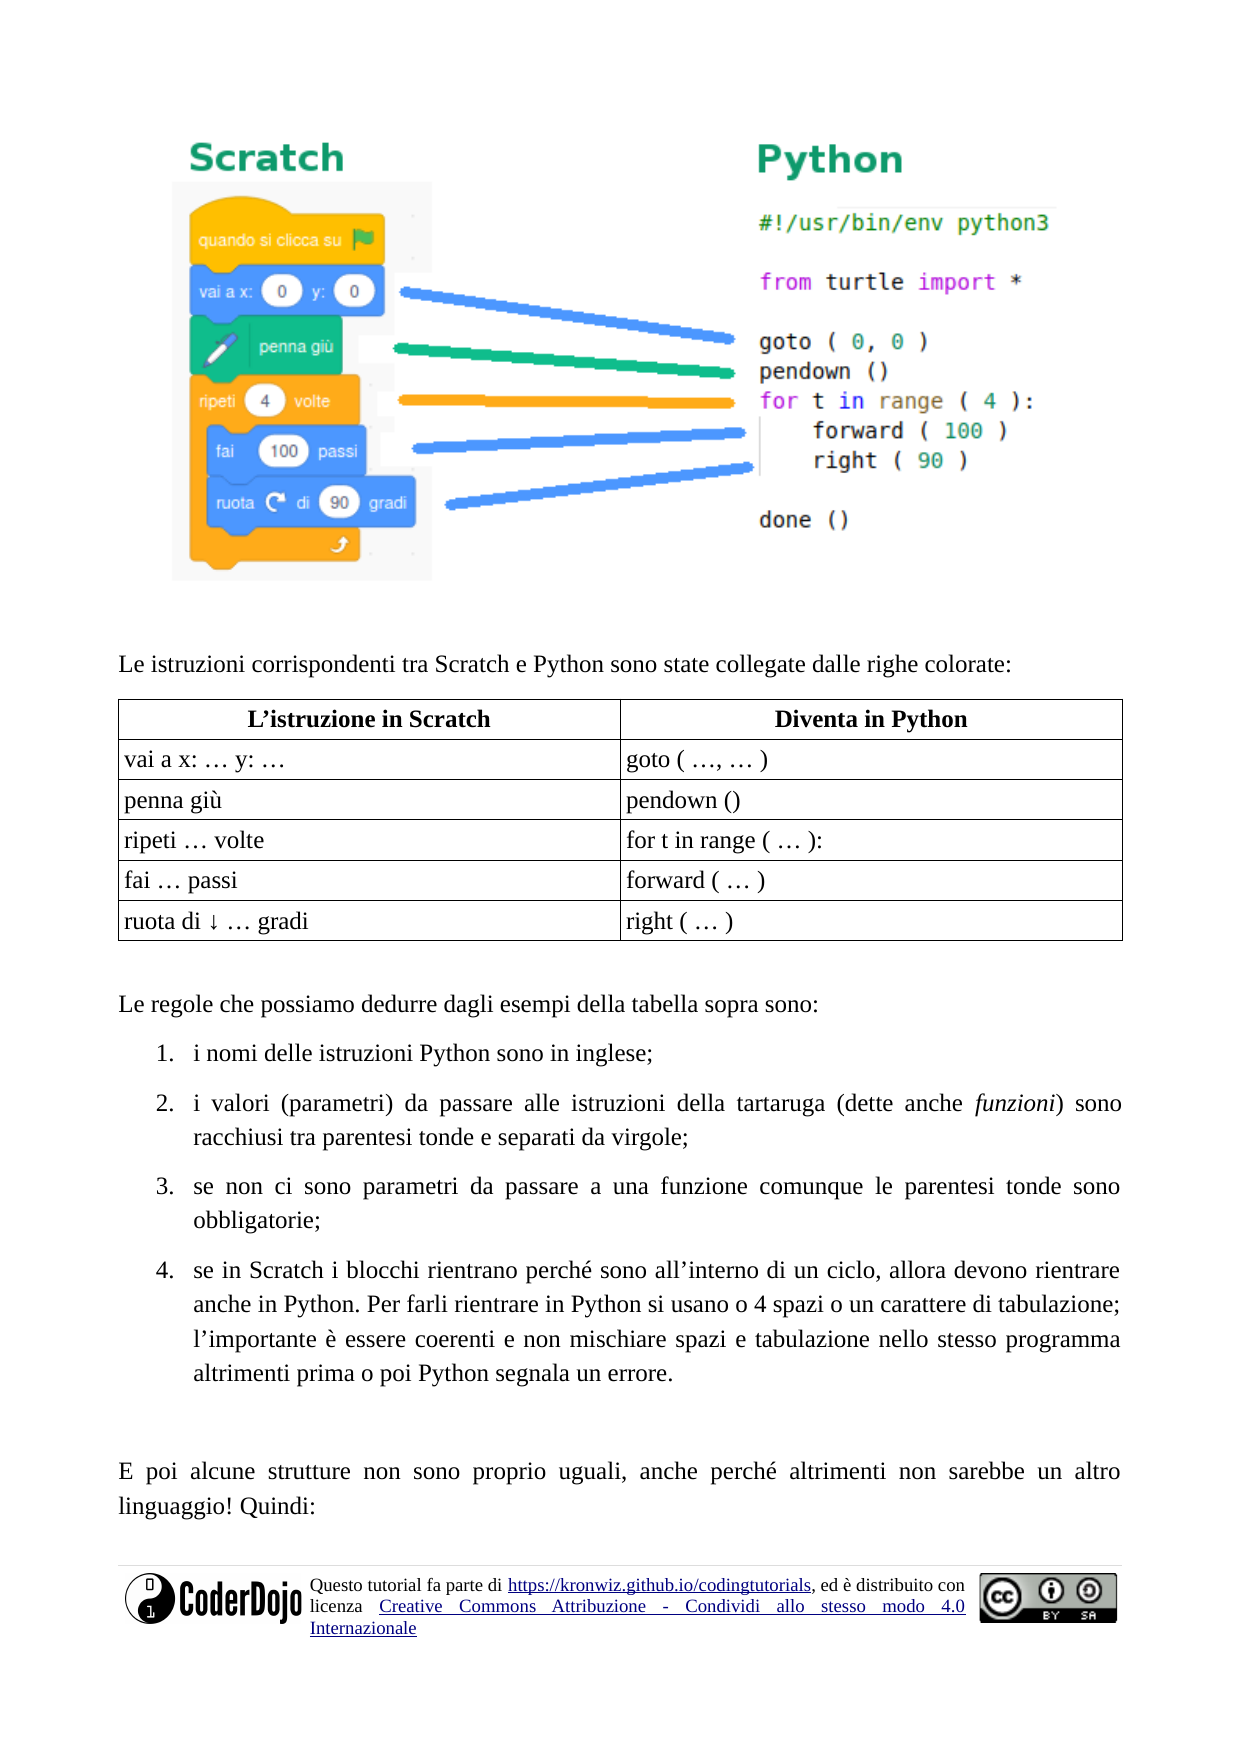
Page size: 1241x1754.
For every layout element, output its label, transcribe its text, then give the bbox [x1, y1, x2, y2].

picture [979, 1573, 1118, 1623]
list se in Scratch i blocchi rientrano perché sono all’interno di un ciclo, allora devono rientrare anche in Python. Per farli rientrare in Python si usano o 4 spazi o un carattere di tabulazione; l’importante è essere coerenti e non mischiare spazi e tabulazione nello stesso programma altrimenti prima o poi Python segnala un errore. [156, 1255, 1122, 1387]
table_cell pendown () [621, 780, 1122, 819]
text Le regole che possiamo dedurre dagli esempi della tabella sopra sono: [118, 989, 1122, 1018]
table_cell ruota di ↓ … gradi [119, 901, 620, 940]
picture [163, 118, 1077, 595]
list i nomi delle istruzioni Python sono in inglese; [156, 1038, 1122, 1067]
text Le istruzioni corrispondenti tra Scratch e Python sono state collegate dalle righe colorate: [118, 649, 1122, 678]
picture [125, 1573, 302, 1624]
text E poi alcune strutture non sono proprio uguali, anche perché altrimenti non sarebbe un altro linguaggio! Quindi: [118, 1456, 1122, 1519]
table_cell forward ( … ) [621, 861, 1122, 900]
table_cell goto ( …, … ) [621, 740, 1122, 779]
table_cell penna giù [119, 780, 620, 819]
list se non ci sono parametri da passare a una funzione comunque le parentesi tonde sono obbligatorie; [156, 1171, 1122, 1234]
table_cell ripeti … volte [119, 820, 620, 860]
table_cell fai … passi [119, 861, 620, 900]
table_header Diventa in Python [621, 700, 1122, 739]
table_cell right ( … ) [621, 901, 1122, 940]
table_cell vai a x: … y: … [119, 740, 620, 779]
table_cell for t in range ( … ): [621, 820, 1122, 860]
table_header L’istruzione in Scratch [119, 700, 620, 739]
list i valori (parametri) da passare alle istruzioni della tartaruga (dette anche funzioni) sono racchiusi tra parentesi tonde e separati da virgole; [156, 1088, 1122, 1151]
